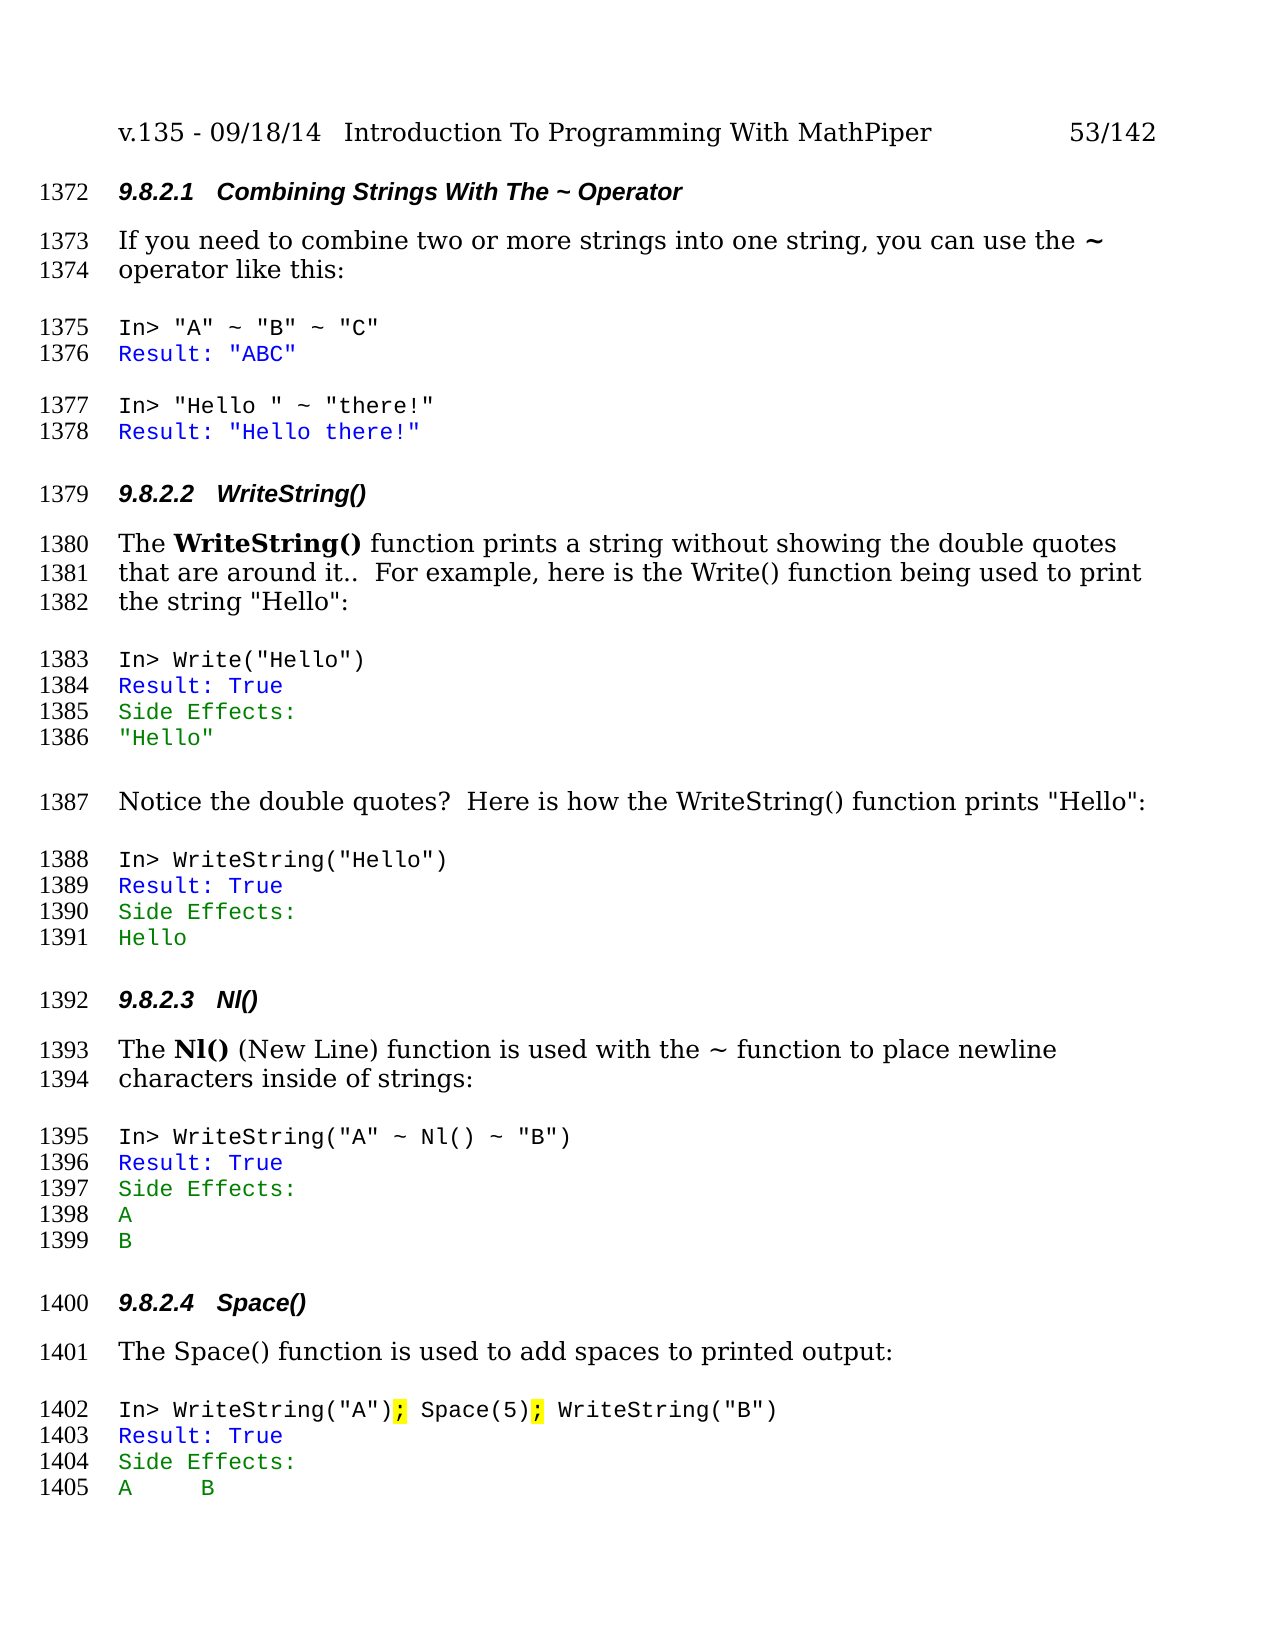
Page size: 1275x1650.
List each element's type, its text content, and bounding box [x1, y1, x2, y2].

text Side Effects: [118, 701, 1157, 726]
text The Space() function is used to add spaces to printed output: [118, 1337, 1157, 1367]
subtitle Space() [118, 1288, 1157, 1316]
subtitle Combining Strings With The ~ Operator [118, 177, 1157, 205]
text In> WriteString("A" ~ Nl() ~ "B") [118, 1125, 1157, 1151]
text Side Effects: [118, 900, 1157, 926]
text The Nl() (New Line) function is used with the ~ function to place newline characters inside of strings: [118, 1035, 1157, 1093]
text A [118, 1203, 1157, 1229]
text In> WriteString("A"); Space(5); WriteString("B") [118, 1398, 1157, 1424]
text Side Effects: [118, 1450, 1157, 1476]
text Notice the double quotes? Here is how the WriteString() function prints "Hello": [118, 787, 1157, 816]
text Hello [118, 926, 1157, 952]
text Result: True [118, 1424, 1157, 1450]
text In> Write("Hello") [118, 649, 1157, 674]
text A B [118, 1476, 1157, 1502]
text The WriteString() function prints a string without showing the double quotes that are around it.. For example, here is the Write() function being used to print the string "Hello": [118, 529, 1157, 617]
subtitle Nl() [118, 985, 1157, 1014]
text In> "A" ~ "B" ~ "C" [118, 317, 1157, 343]
text Result: "Hello there!" [118, 421, 1157, 446]
text B [118, 1229, 1157, 1255]
text Result: True [118, 874, 1157, 900]
text "Hello" [118, 726, 1157, 752]
text Side Effects: [118, 1177, 1157, 1203]
text In> "Hello " ~ "there!" [118, 394, 1157, 421]
subtitle WriteString() [118, 479, 1157, 508]
text Result: True [118, 1151, 1157, 1177]
text Result: True [118, 674, 1157, 701]
text In> WriteString("Hello") [118, 848, 1157, 874]
text If you need to combine two or more strings into one string, you can use the ~ operator like this: [118, 226, 1157, 285]
text Result: "ABC" [118, 343, 1157, 369]
